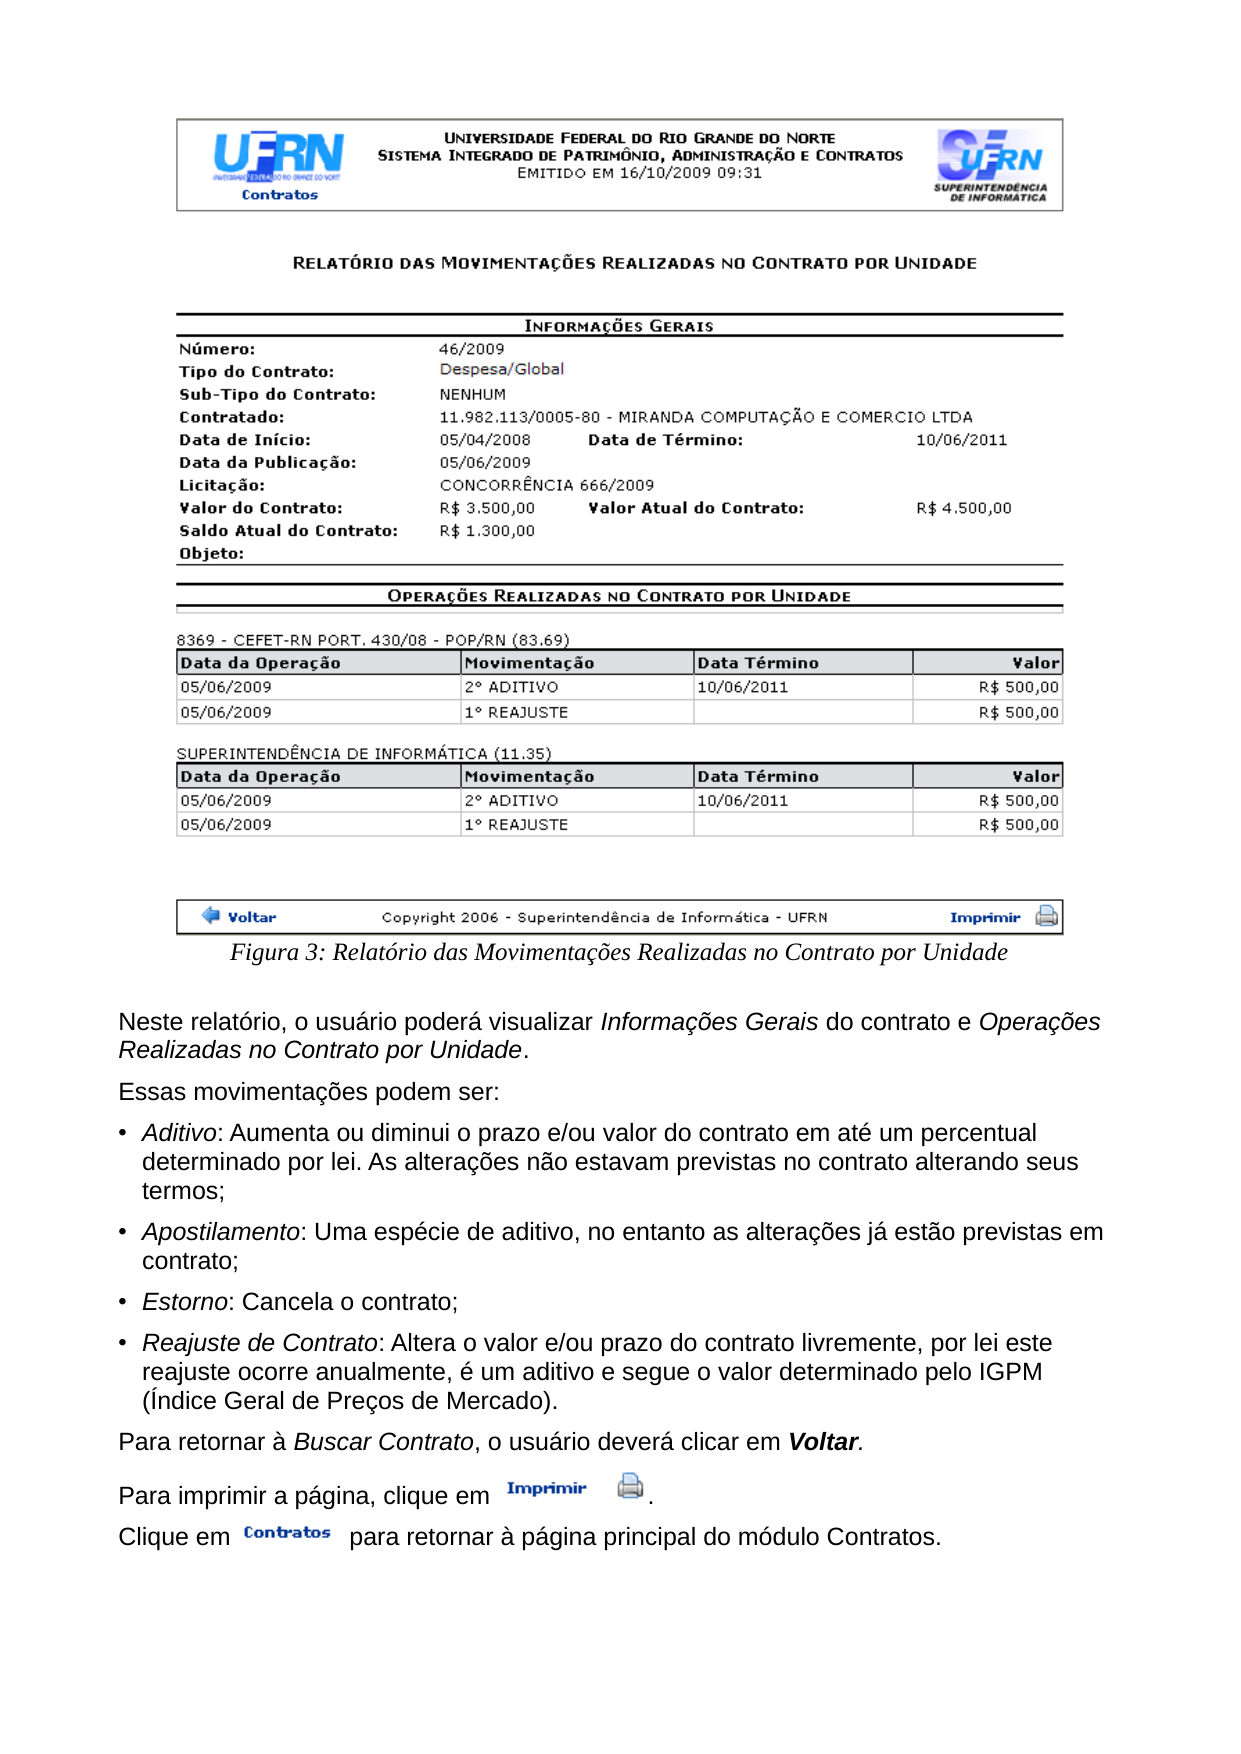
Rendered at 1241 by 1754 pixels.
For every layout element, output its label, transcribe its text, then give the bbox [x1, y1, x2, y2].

list Reajuste de Contrato: Altera o valor e/ou prazo do contrato livremente, por lei este reajuste ocorre anualmente, é um aditivo e segue o valor determinado pelo IGPM (Índice Geral de Preços de Mercado). [118, 1328, 1122, 1415]
text Para retornar à Buscar Contrato, o usuário deverá clicar em Voltar. [118, 1427, 1122, 1456]
picture [497, 1468, 648, 1505]
picture [237, 1522, 343, 1546]
text Neste relatório, o usuário poderá visualizar Informações Gerais do contrato e Operações Realizadas no Contrato por Unidade. [118, 1007, 1122, 1064]
text Clique em para retornar à página principal do módulo Contratos. [118, 1522, 1122, 1551]
list Apostilamento: Uma espécie de aditivo, no entanto as alterações já estão previstas em contrato; [118, 1217, 1122, 1274]
text Essas movimentações podem ser: [118, 1077, 1122, 1106]
text Figura 3: Relatório das Movimentações Realizadas no Contrato por Unidade [118, 937, 1122, 966]
list Estorno: Cancela o contrato; [118, 1287, 1122, 1316]
picture [176, 118, 1065, 937]
text Para imprimir a página, clique em . [118, 1468, 1122, 1510]
list Aditivo: Aumenta ou diminui o prazo e/ou valor do contrato em até um percentual determinado por lei. As alterações não estavam previstas no contrato alterando seus termos; [118, 1118, 1122, 1204]
